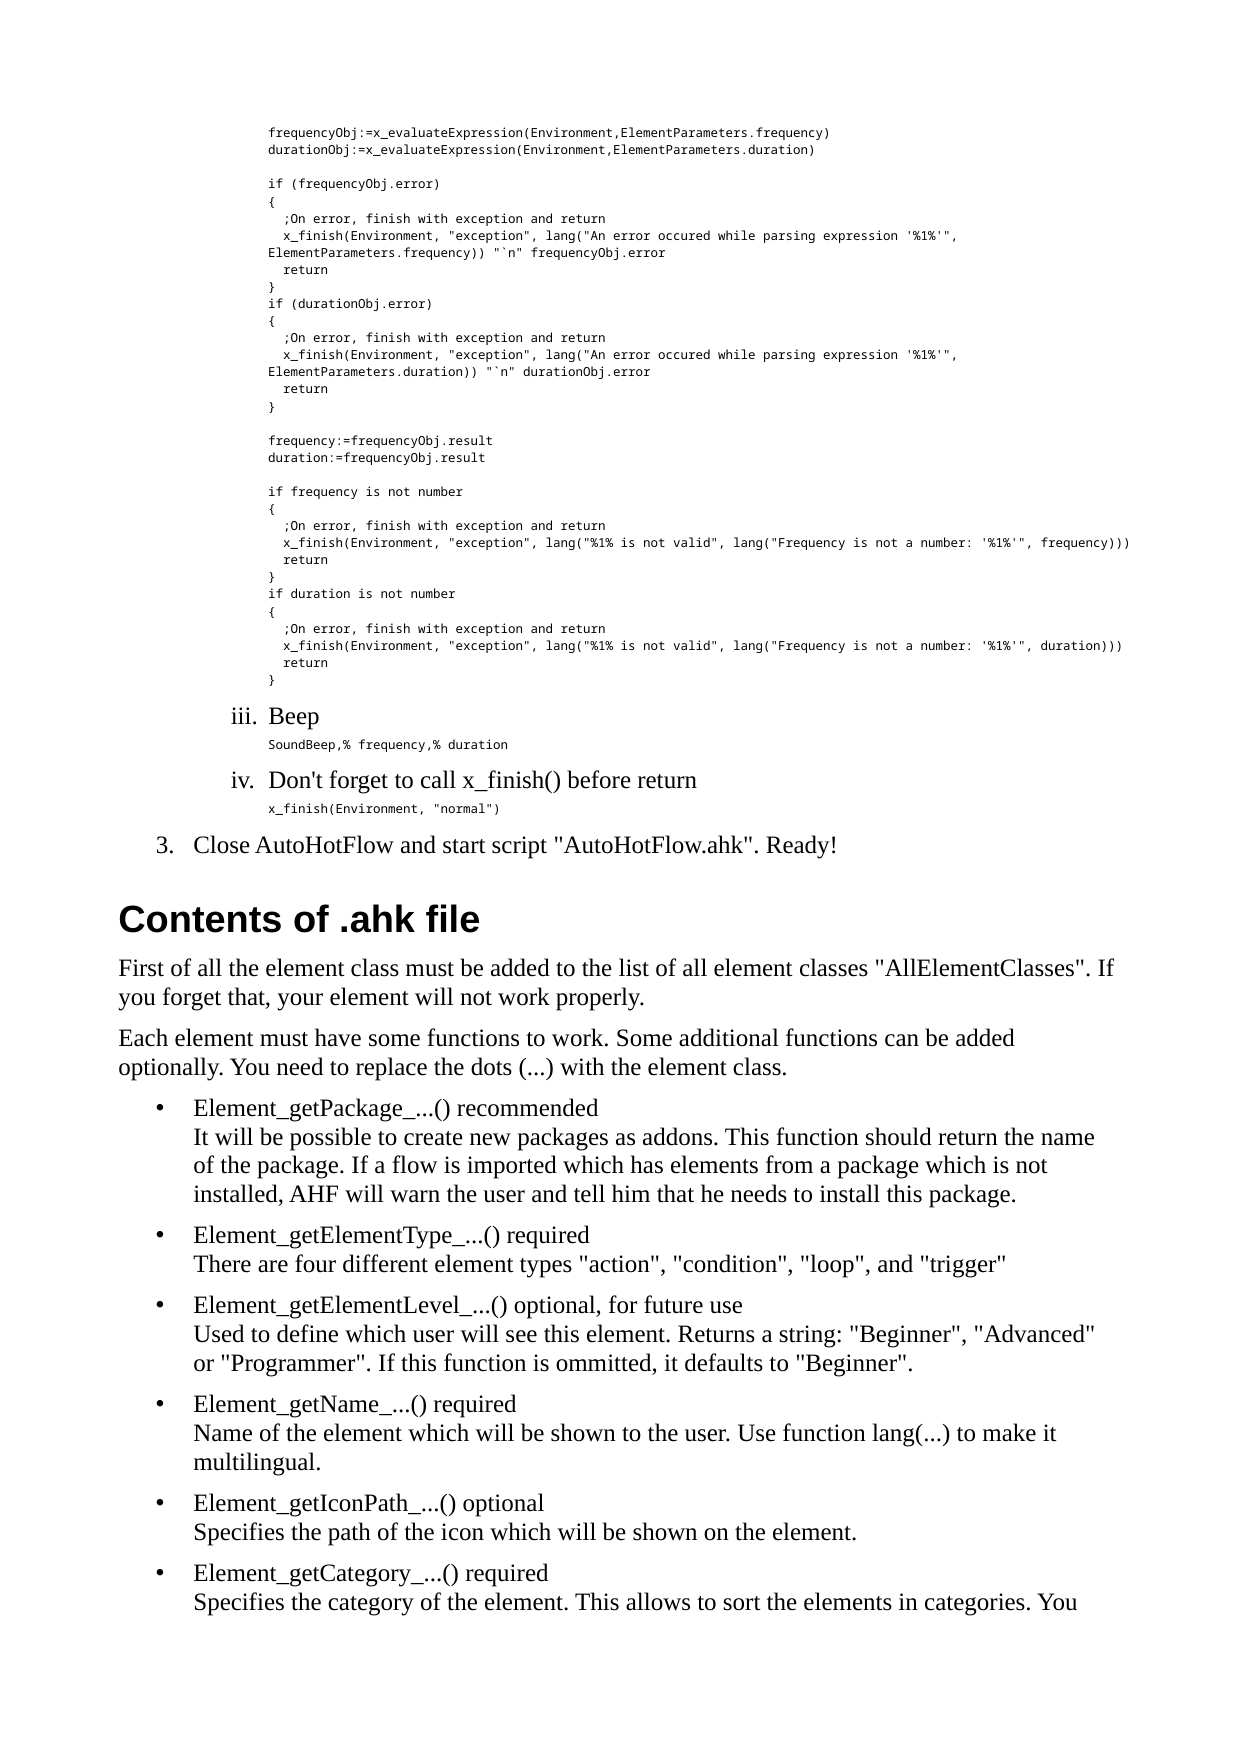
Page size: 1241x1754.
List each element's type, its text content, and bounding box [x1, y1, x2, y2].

list Element_getElementLevel_...() optional, for future use Used to define which user will see this element. Returns a string: "Beginner", "Advanced" or "Programmer". If this function is ommitted, it defaults to "Beginner". [156, 1290, 1122, 1377]
subtitle Contents of .ahk file [118, 897, 1122, 940]
list Don't forget to call x_finish() before return [231, 766, 1122, 818]
list Element_getPackage_...() recommended It will be possible to create new packages as addons. This function should return the name of the package. If a flow is imported which has elements from a package which is not installed, AHF will warn the user and tell him that he needs to install this package. [156, 1093, 1122, 1208]
list Element_getElementType_...() required There are four different element types "action", "condition", "loop", and "trigger" [156, 1220, 1122, 1278]
list Element_getIconPath_...() optional Specifies the path of the icon which will be shown on the element. [156, 1488, 1122, 1545]
list Beep [231, 701, 1122, 753]
list Element_getCategory_...() required Specifies the category of the element. This allows to sort the elements in categories. You [156, 1558, 1122, 1615]
list Element_getName_...() required Name of the element which will be shown to the user. Use function lang(...) to make it multilingual. [156, 1389, 1122, 1475]
text Each element must have some functions to work. Some additional functions can be added optionally. You need to replace the dots (...) with the element class. [118, 1023, 1122, 1080]
list Check whether the expression could be evaluated and the result is a number. If not, throw exception. [231, 118, 1122, 688]
list Close AutoHotFlow and start script "AutoHotFlow.ahk". Ready! [156, 830, 1122, 859]
text First of all the element class must be added to the list of all element classes "AllElementClasses". If you forget that, your element will not work properly. [118, 953, 1122, 1010]
